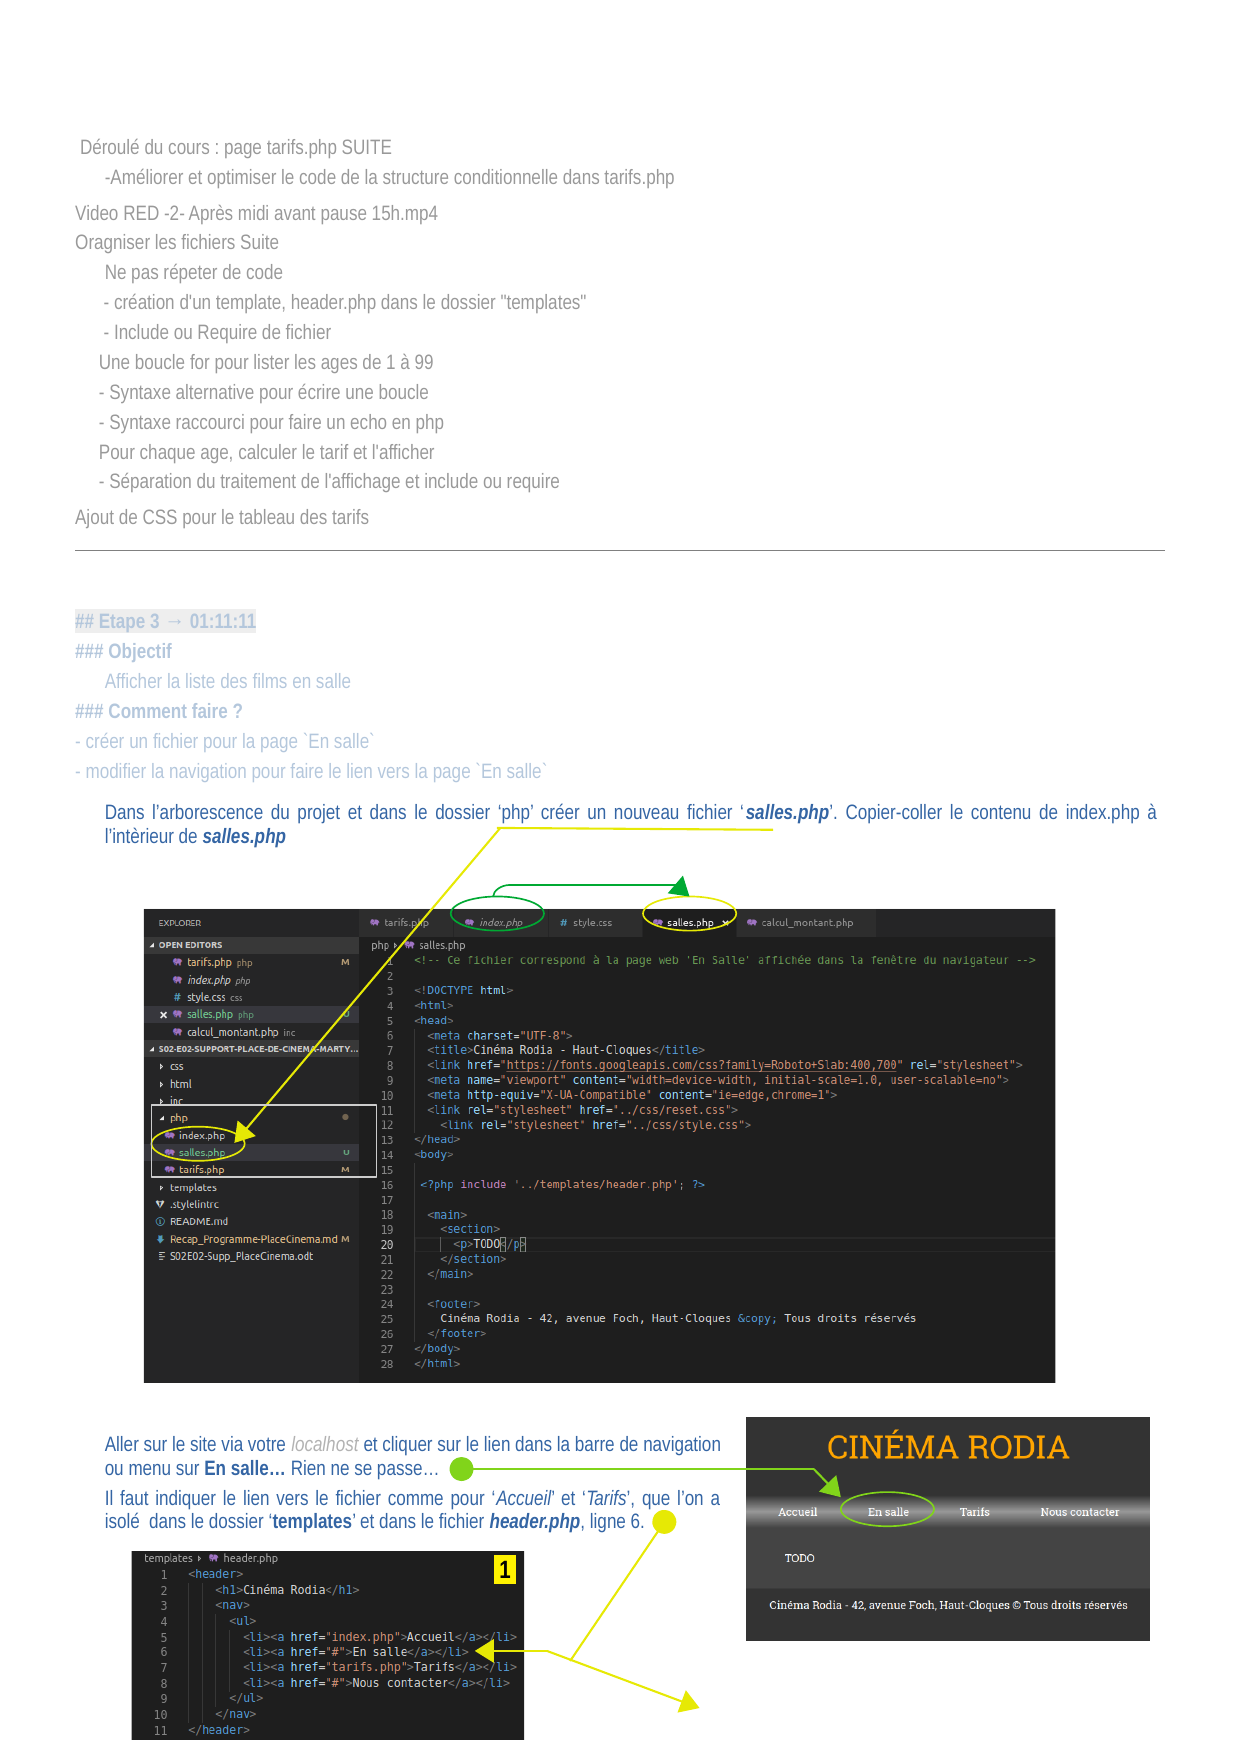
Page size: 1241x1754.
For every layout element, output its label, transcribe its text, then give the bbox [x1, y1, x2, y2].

text Dans l’arborescence du projet et dans le dossier ‘php’ créer un nouveau fichier ‘salles.php’. Copier-coller le contenu de index.php à l’intèrieur de salles.php [75, 800, 1165, 848]
text ### Objectif [75, 639, 1165, 663]
text Afficher la liste des films en salle [75, 669, 1165, 693]
text Oragniser les fichiers Suite [75, 230, 1165, 254]
text Ajout de CSS pour le tableau des tarifs [75, 505, 1165, 529]
text -Améliorer et optimiser le code de la structure conditionnelle dans tarifs.php [75, 165, 1165, 189]
text Video RED -2- Après midi avant pause 15h.mp4 [75, 200, 1165, 224]
text - Séparation du traitement de l'affichage et include ou require [75, 469, 1165, 493]
text - Syntaxe alternative pour écrire une boucle [75, 380, 1165, 404]
picture [153, 1128, 243, 1159]
picture [152, 1106, 263, 1138]
picture [746, 1417, 1150, 1641]
text Aller sur le site via votre localhost et cliquer sur le lien dans la barre de navigation ou menu sur En salle… Rien ne se passe… [75, 1432, 746, 1479]
picture [143, 908, 1056, 1383]
text ### Comment faire ? [75, 699, 1165, 723]
text - Syntaxe raccourci pour faire un echo en php [75, 410, 1165, 434]
text ## Etape 3 → 01:11:11 [75, 609, 1165, 633]
text - création d'un template, header.php dans le dossier "templates" [75, 290, 1165, 314]
picture [452, 908, 543, 929]
picture [644, 908, 735, 929]
text Ne pas répeter de code [75, 260, 1165, 284]
text Déroulé du cours : page tarifs.php SUITE [75, 135, 1165, 159]
picture [131, 1551, 525, 1740]
text Une boucle for pour lister les ages de 1 à 99 [75, 350, 1165, 374]
text Il faut indiquer le lien vers le fichier comme pour ‘Accueil’ et ‘Tarifs’, que l’on a isolé dans le dossier ‘templates’ et dans le fichier header.php, ligne 6. [75, 1486, 746, 1533]
text - créer un fichier pour la page `En salle` [75, 729, 1165, 753]
text - Include ou Require de fichier [75, 320, 1165, 344]
picture [152, 1106, 376, 1176]
text - modifier la navigation pour faire le lien vers la page `En salle` [75, 759, 1165, 783]
text Pour chaque age, calculer le tarif et l'afficher [75, 439, 1165, 463]
